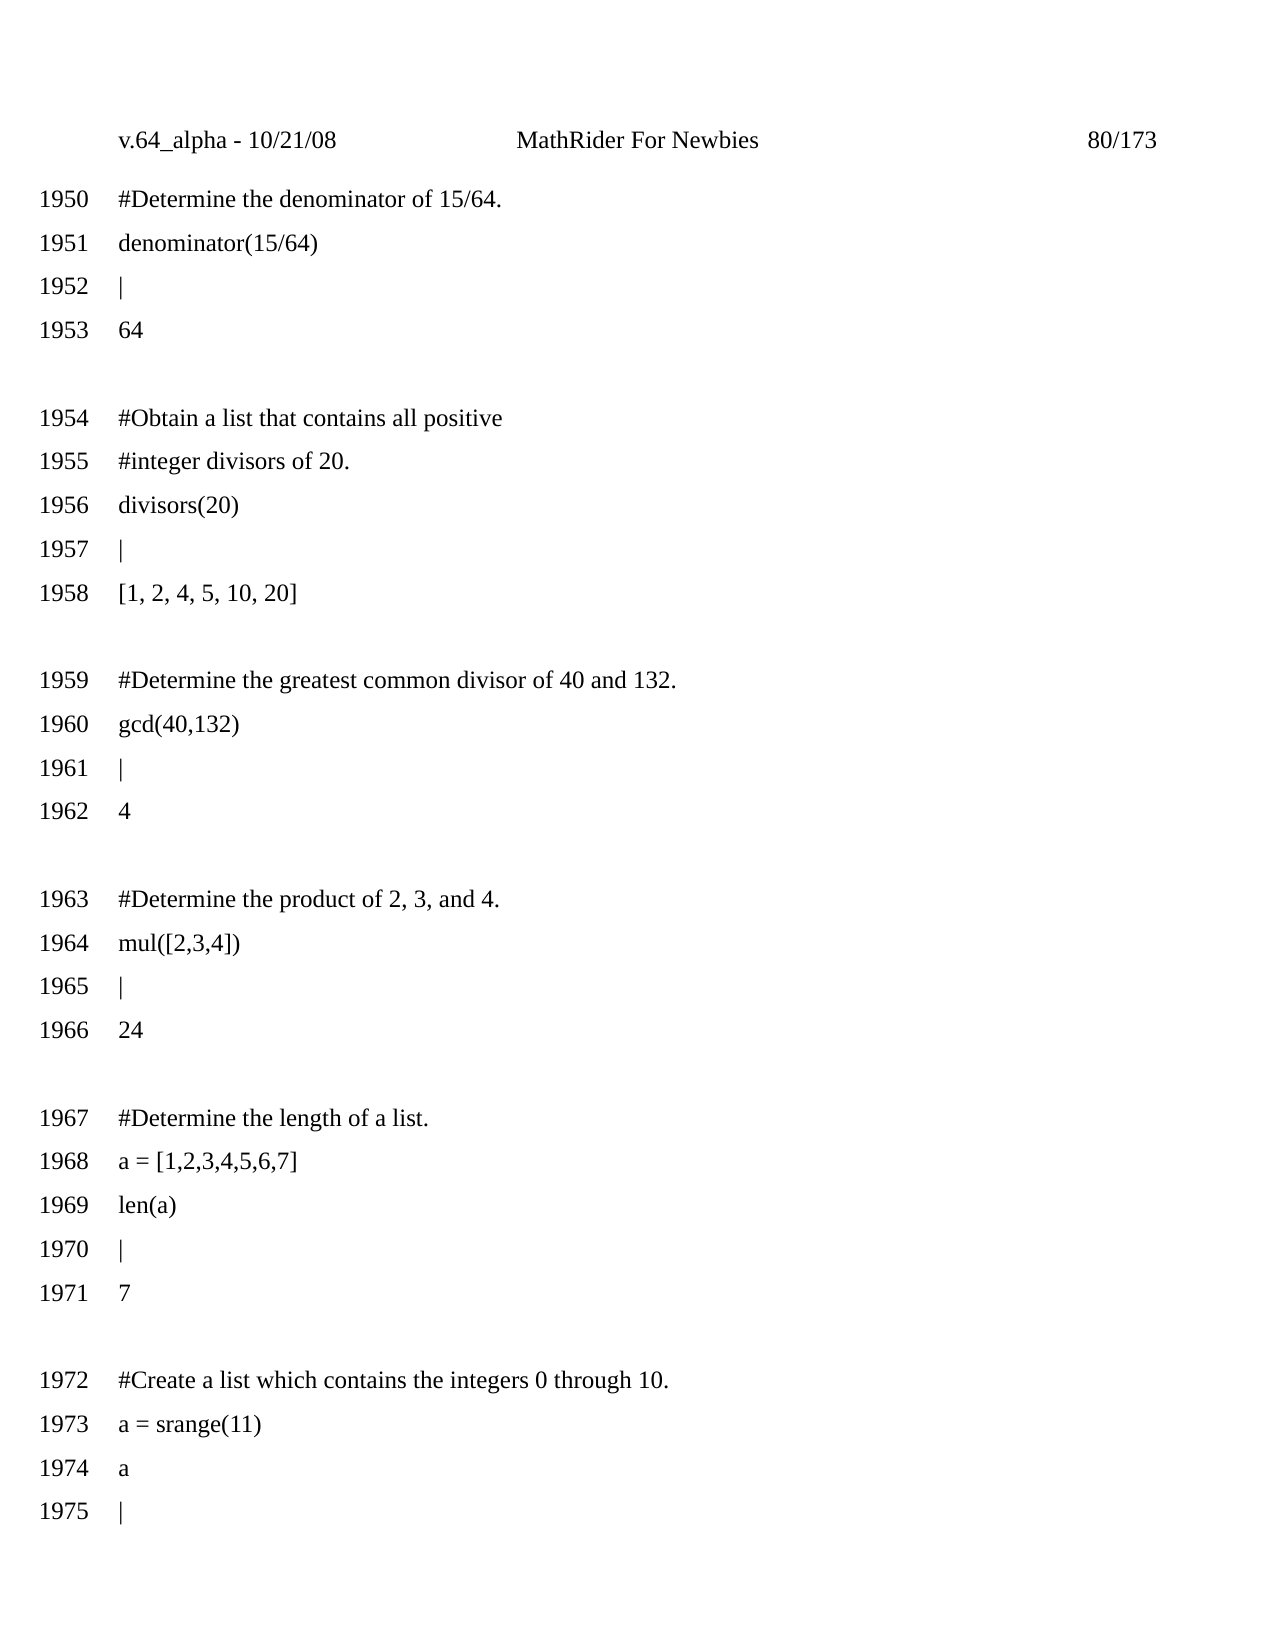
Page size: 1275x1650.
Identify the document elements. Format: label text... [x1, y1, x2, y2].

text #Create a list which contains the integers 0 through 10. [118, 1365, 1157, 1394]
text [1, 2, 4, 5, 10, 20] [118, 578, 1157, 606]
text a [118, 1453, 1157, 1481]
text #Determine the length of a list. [118, 1103, 1157, 1131]
text #Determine the greatest common divisor of 40 and 132. [118, 665, 1157, 694]
text #integer divisors of 20. [118, 446, 1157, 475]
text 4 [118, 796, 1157, 825]
text mul([2,3,4]) [118, 928, 1157, 956]
text | [118, 971, 1157, 1000]
text divisors(20) [118, 490, 1157, 519]
text | [118, 753, 1157, 781]
text 7 [118, 1278, 1157, 1306]
text | [118, 1234, 1157, 1263]
text a = [1,2,3,4,5,6,7] [118, 1146, 1157, 1175]
text | [118, 1496, 1157, 1525]
text #Determine the product of 2, 3, and 4. [118, 884, 1157, 913]
text gcd(40,132) [118, 709, 1157, 738]
text 24 [118, 1015, 1157, 1044]
text #Obtain a list that contains all positive [118, 403, 1157, 431]
text #Determine the denominator of 15/64. [118, 184, 1157, 213]
text len(a) [118, 1190, 1157, 1219]
text a = srange(11) [118, 1409, 1157, 1438]
text | [118, 534, 1157, 563]
text 64 [118, 315, 1157, 344]
text | [118, 271, 1157, 300]
text denominator(15/64) [118, 228, 1157, 256]
